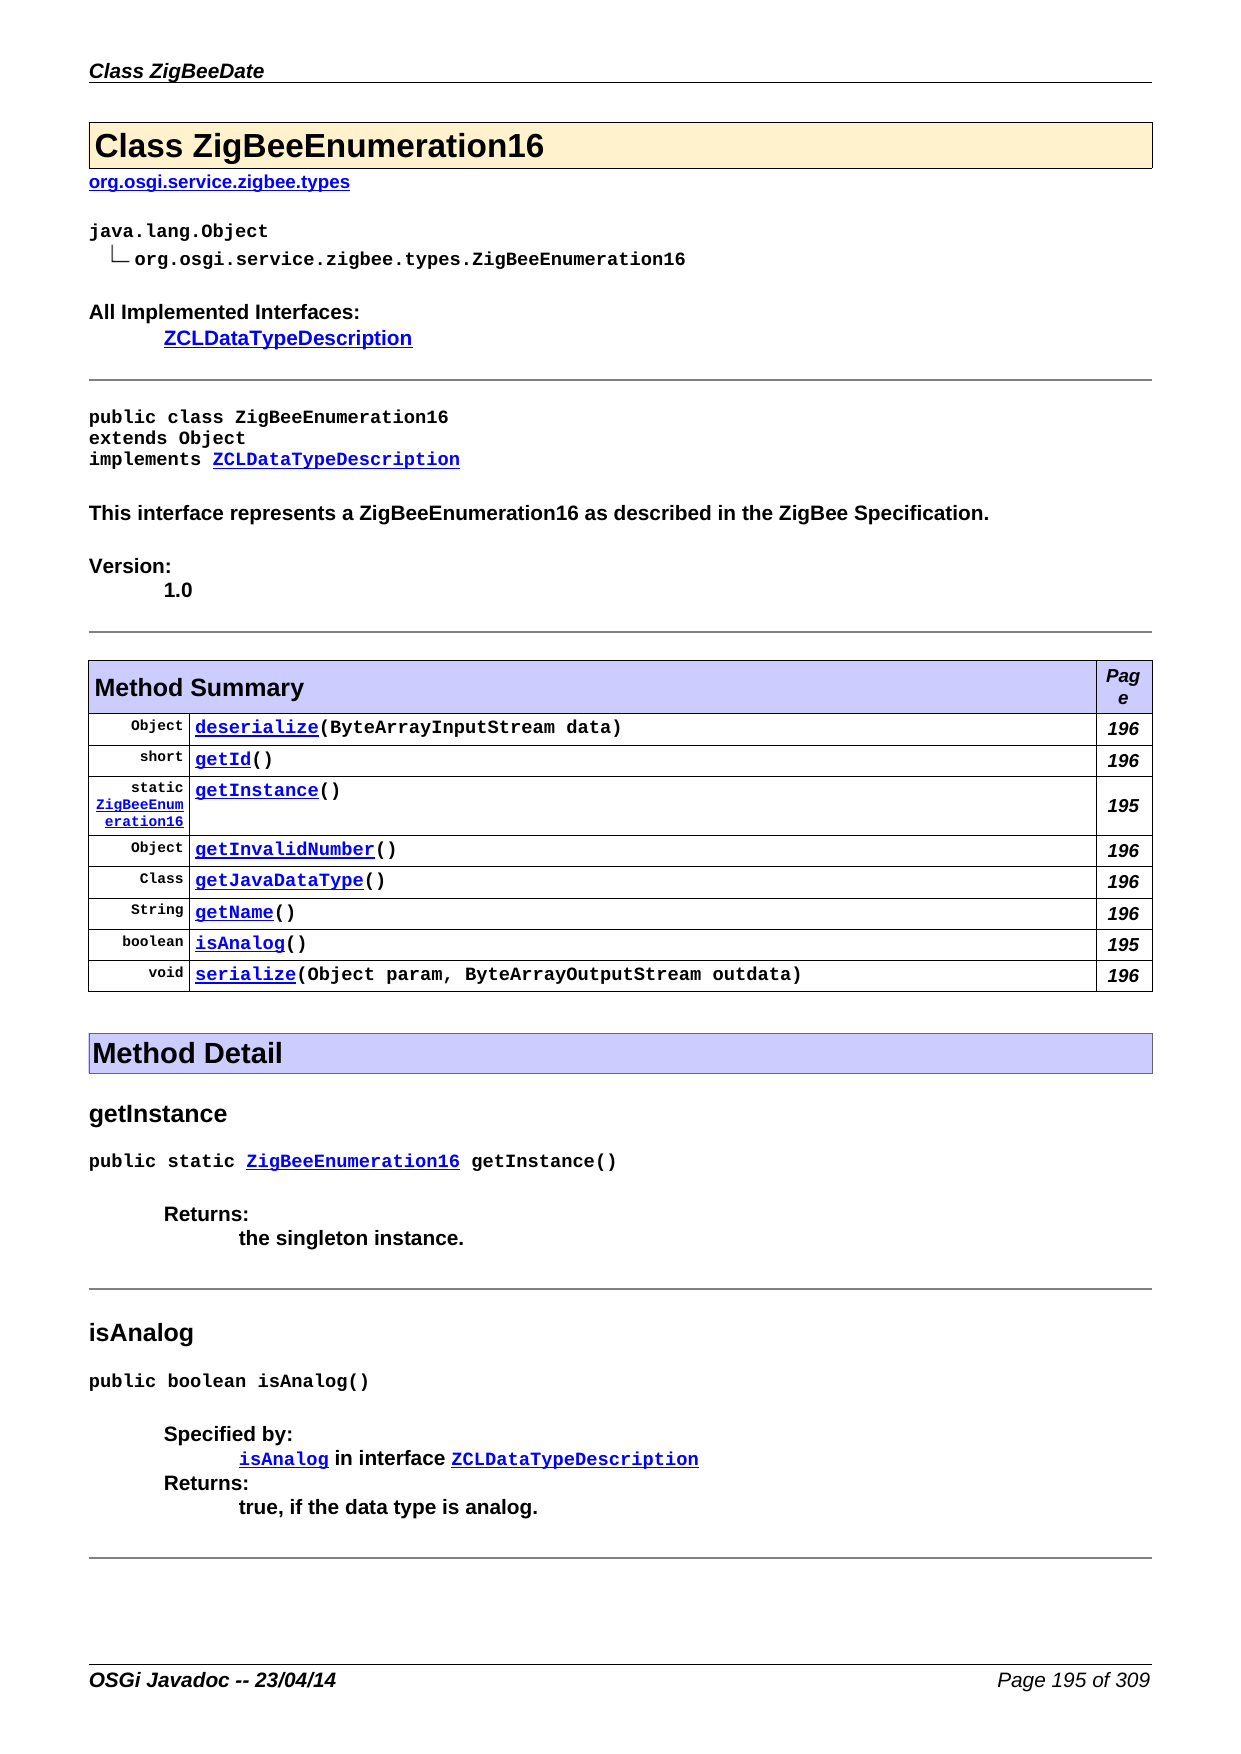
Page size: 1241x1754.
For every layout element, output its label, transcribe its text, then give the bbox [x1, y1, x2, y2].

table_cell 196 [1097, 899, 1152, 929]
table_cell 196 [1097, 836, 1152, 866]
table_cell String [89, 899, 189, 929]
text Version: [88, 554, 1152, 578]
subtitle isAnalog [88, 1318, 1152, 1347]
table_header Page [1097, 661, 1152, 713]
table_cell deserialize(ByteArrayInputStream data) [190, 714, 1096, 744]
text ZCLDataTypeDescription [163, 326, 1152, 350]
table_cell serialize(Object param, ByteArrayOutputStream outdata) [190, 961, 1096, 991]
text Specified by: [163, 1422, 1152, 1446]
table_cell void [89, 961, 189, 991]
text org.osgi.service.zigbee.types.ZigBeeEnumeration16 [88, 243, 1152, 271]
subtitle All Implemented Interfaces: [88, 300, 1152, 324]
table_cell isAnalog() [190, 930, 1096, 960]
table_cell getInstance() [190, 777, 1096, 835]
table_header Method Summary [89, 661, 1096, 713]
text true, if the data type is analog. [238, 1495, 1152, 1519]
table_cell 196 [1097, 961, 1152, 991]
text isAnalog in interface ZCLDataTypeDescription [238, 1446, 1152, 1471]
text org.osgi.service.zigbee.types [88, 171, 1152, 193]
text 1.0 [163, 578, 1152, 602]
table_cell short [89, 746, 189, 776]
table_cell 196 [1097, 746, 1152, 776]
table_cell boolean [89, 930, 189, 960]
subtitle Class ZigBeeEnumeration16 [90, 123, 1152, 168]
text java.lang.Object [88, 222, 1152, 243]
table_cell Class [89, 867, 189, 898]
table_cell getName() [190, 899, 1096, 929]
table_cell 196 [1097, 867, 1152, 898]
picture [111, 243, 135, 266]
table_cell static ZigBeeEnumeration16 [89, 777, 189, 835]
text extends Object [88, 429, 1152, 450]
subtitle getInstance [88, 1099, 1152, 1128]
text the singleton instance. [238, 1226, 1152, 1250]
table_cell getInvalidNumber() [190, 836, 1096, 866]
text Returns: [163, 1202, 1152, 1226]
table_cell getId() [190, 746, 1096, 776]
subtitle Method Detail [90, 1034, 1152, 1073]
text public boolean isAnalog() [88, 1371, 1152, 1393]
table_cell Object [89, 836, 189, 866]
table_cell getJavaDataType() [190, 867, 1096, 898]
text public static ZigBeeEnumeration16 getInstance() [88, 1152, 1152, 1173]
table_cell 195 [1097, 930, 1152, 960]
table_cell 196 [1097, 714, 1152, 744]
text This interface represents a ZigBeeEnumeration16 as described in the ZigBee Specification. [88, 501, 1152, 524]
text Returns: [163, 1471, 1152, 1495]
text implements ZCLDataTypeDescription [88, 450, 1152, 471]
table_cell 195 [1097, 777, 1152, 835]
table_cell Object [89, 714, 189, 744]
text public class ZigBeeEnumeration16 [88, 408, 1152, 429]
